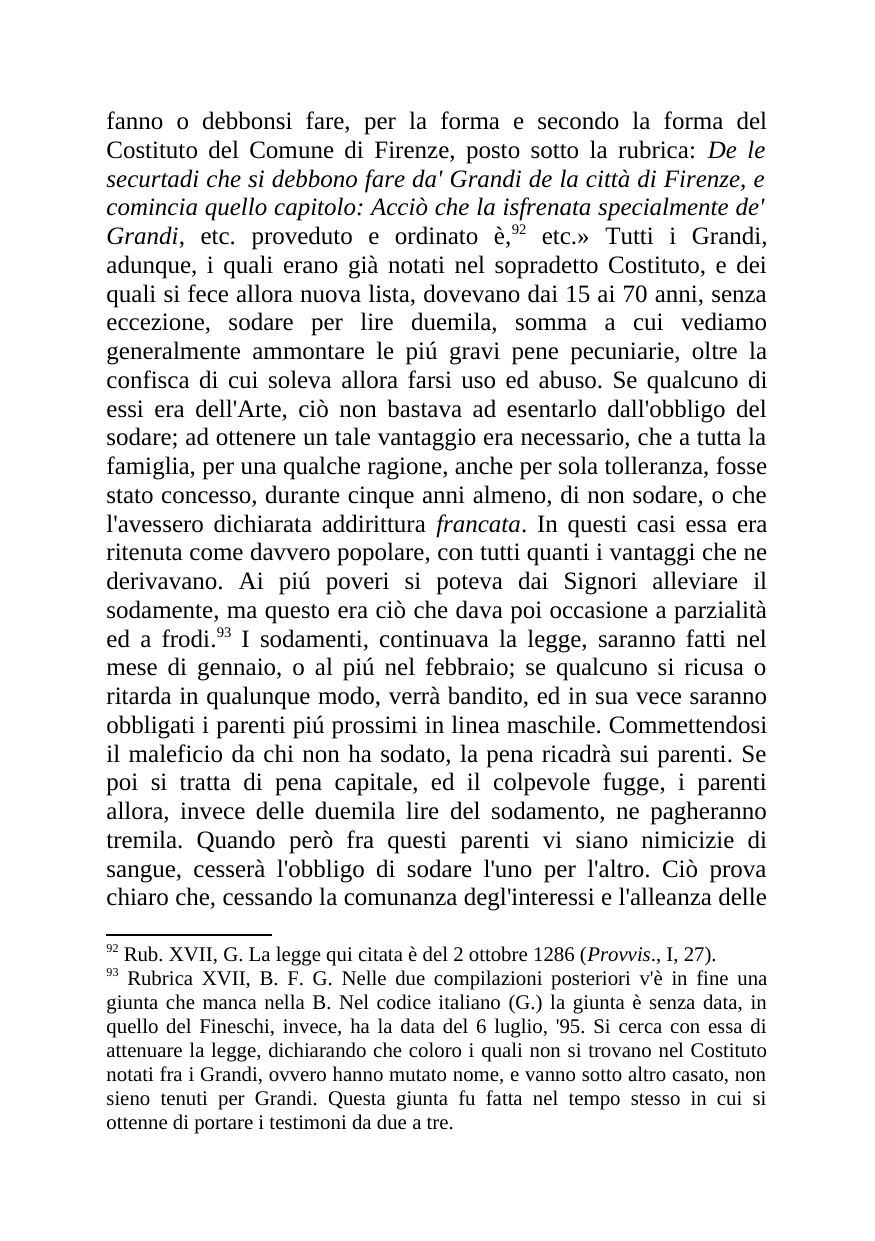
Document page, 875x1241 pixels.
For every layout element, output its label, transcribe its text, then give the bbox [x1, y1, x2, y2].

text Rub. XVII, G. La legge qui citata è del 2 ottobre 1286 (Provvis., I, 27). [106, 941, 768, 966]
text Rubrica XVII, B. F. G. Nelle due compilazioni posteriori v'è in fine una giunta che manca nella B. Nel codice italiano (G.) la giunta è senza data, in quello del Fineschi, invece, ha la data del 6 luglio, '95. Si cerca con essa di attenuare la legge, dichiarando che coloro i quali non si trovano nel Costituto notati fra i Grandi, ovvero hanno mutato nome, e vanno sotto altro casato, non sieno tenuti per Grandi. Questa giunta fu fatta nel tempo stesso in cui si ottenne di portare i testimoni da due a tre. [106, 966, 768, 1134]
text fanno o debbonsi fare, per la forma e secondo la forma del Costituto del Comune di Firenze, posto sotto la rubrica: De le securtadi che si debbono fare da' Grandi de la città di Firenze, e comincia quello capitolo: Acciò che la isfrenata specialmente de' Grandi, etc. proveduto e ordinato è, etc.» Tutti i Grandi, adunque, i quali erano già notati nel sopradetto Costituto, e dei quali si fece allora nuova lista, dovevano dai 15 ai 70 anni, senza eccezione, sodare per lire duemila, somma a cui vediamo generalmente ammontare le piú gravi pene pecuniarie, oltre la confisca di cui soleva allora farsi uso ed abuso. Se qualcuno di essi era dell'Arte, ciò non bastava ad esentarlo dall'obbligo del sodare; ad ottenere un tale vantaggio era necessario, che a tutta la famiglia, per una qualche ragione, anche per sola tolleranza, fosse stato concesso, durante cinque anni almeno, di non sodare, o che l'avessero dichiarata addirittura francata. In questi casi essa era ritenuta come davvero popolare, con tutti quanti i vantaggi che ne derivavano. Ai piú poveri si poteva dai Signori alleviare il sodamente, ma questo era ciò che dava poi occasione a parzialità ed a frodi. I sodamenti, continuava la legge, saranno fatti nel mese di gennaio, o al piú nel febbraio; se qualcuno si ricusa o ritarda in qualunque modo, verrà bandito, ed in sua vece saranno obbligati i parenti piú prossimi in linea maschile. Commettendosi il maleficio da chi non ha sodato, la pena ricadrà sui parenti. Se poi si tratta di pena capitale, ed il colpevole fugge, i parenti allora, invece delle duemila lire del sodamento, ne pagheranno tremila. Quando però fra questi parenti vi siano nimicizie di sangue, cesserà l'obbligo di sodare l'uno per l'altro. Ciò prova chiaro che, cessando la comunanza degl'interessi e l'alleanza delle [106, 106, 768, 911]
